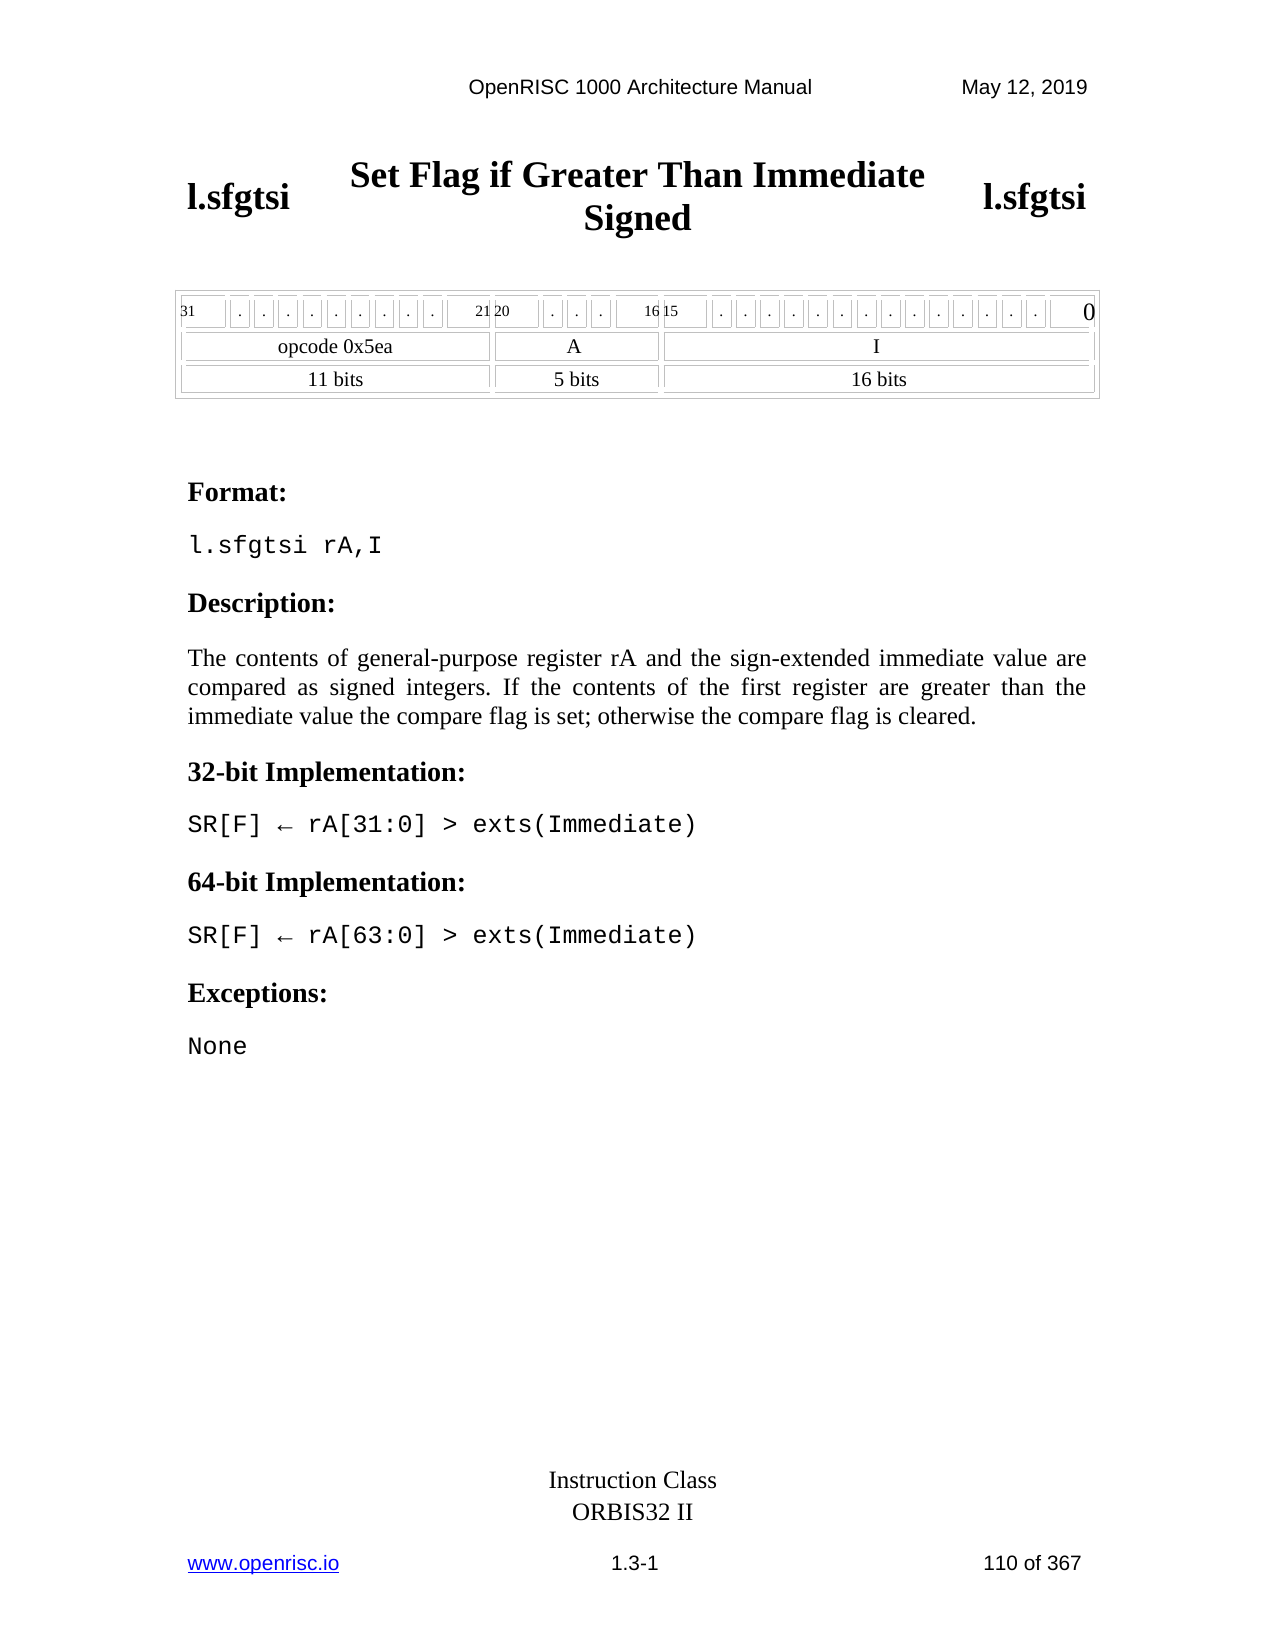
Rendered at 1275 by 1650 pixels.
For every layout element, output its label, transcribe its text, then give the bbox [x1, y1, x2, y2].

text The contents of general-purpose register rA and the sign-extended immediate value are compared as signed integers. If the contents of the first register are greater than the immediate value the compare flag is set; otherwise the compare flag is cleared. [187, 643, 1087, 730]
text Description: [187, 586, 1087, 618]
text None [187, 1033, 1087, 1062]
text 32-bit Implementation: [187, 755, 1087, 787]
text Exceptions: [187, 976, 1087, 1008]
text SR[F] ← rA[31:0] > exts(Immediate) [187, 812, 1087, 840]
text SR[F] ← rA[63:0] > exts(Immediate) [187, 923, 1087, 951]
text Format: [187, 475, 1087, 508]
text l.sfgtsi rA,I [187, 533, 1087, 561]
text 64-bit Implementation: [187, 865, 1087, 898]
